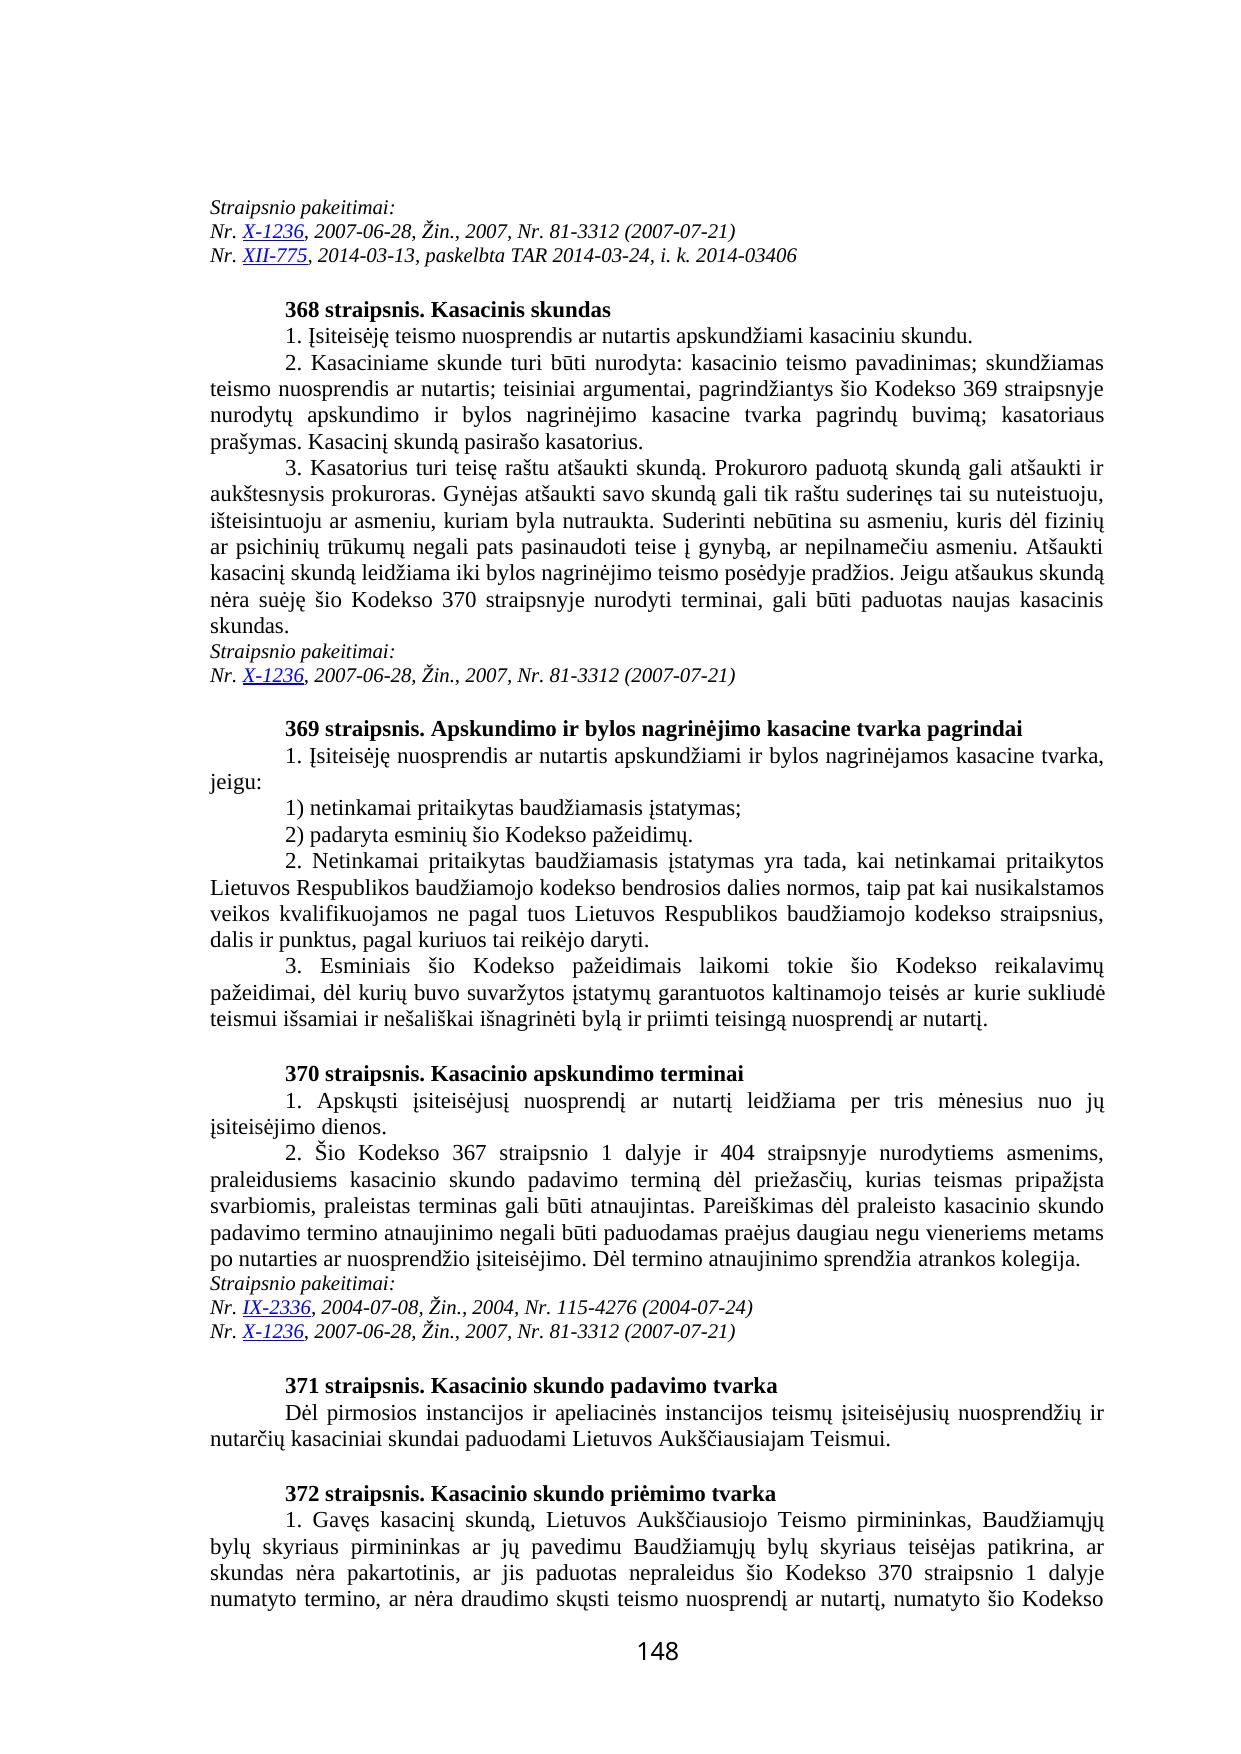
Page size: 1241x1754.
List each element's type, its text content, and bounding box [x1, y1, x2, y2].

text Straipsnio pakeitimai: [210, 195, 1106, 219]
text 1) netinkamai pritaikytas baudžiamasis įstatymas; [210, 794, 1106, 821]
text Nr. X-1236, 2007-06-28, Žin., 2007, Nr. 81-3312 (2007-07-21) [210, 1319, 1106, 1343]
text 3. Esminiais šio Kodekso pažeidimais laikomi tokie šio Kodekso reikalavimų pažeidimai, dėl kurių buvo suvaržytos įstatymų garantuotos kaltinamojo teisės ar kurie sukliudė teismui išsamiai ir nešališkai išnagrinėti bylą ir priimti teisingą nuosprendį ar nutartį. [210, 953, 1106, 1032]
text 3. Kasatorius turi teisę raštu atšaukti skundą. Prokuroro paduotą skundą gali atšaukti ir aukštesnysis prokuroras. Gynėjas atšaukti savo skundą gali tik raštu suderinęs tai su nuteistuoju, išteisintuoju ar asmeniu, kuriam byla nutraukta. Suderinti nebūtina su asmeniu, kuris dėl fizinių ar psichinių trūkumų negali pats pasinaudoti teise į gynybą, ar nepilnamečiu asmeniu. Atšaukti kasacinį skundą leidžiama iki bylos nagrinėjimo teismo posėdyje pradžios. Jeigu atšaukus skundą nėra suėję šio Kodekso 370 straipsnyje nurodyti terminai, gali būti paduotas naujas kasacinis skundas. [210, 454, 1106, 638]
text 372 straipsnis. Kasacinio skundo priėmimo tvarka [210, 1480, 1106, 1506]
text 2. Šio Kodekso 367 straipsnio 1 dalyje ir 404 straipsnyje nurodytiems asmenims, praleidusiems kasacinio skundo padavimo terminą dėl priežasčių, kurias teismas pripažįsta svarbiomis, praleistas terminas gali būti atnaujintas. Pareiškimas dėl praleisto kasacinio skundo padavimo termino atnaujinimo negali būti paduodamas praėjus daugiau negu vieneriems metams po nutarties ar nuosprendžio įsiteisėjimo. Dėl termino atnaujinimo sprendžia atrankos kolegija. [210, 1139, 1106, 1271]
text 1. Apskųsti įsiteisėjusį nuosprendį ar nutartį leidžiama per tris mėnesius nuo jų įsiteisėjimo dienos. [210, 1087, 1106, 1139]
text 2. Kasaciniame skunde turi būti nurodyta: kasacinio teismo pavadinimas; skundžiamas teismo nuosprendis ar nutartis; teisiniai argumentai, pagrindžiantys šio Kodekso 369 straipsnyje nurodytų apskundimo ir bylos nagrinėjimo kasacine tvarka pagrindų buvimą; kasatoriaus prašymas. Kasacinį skundą pasirašo kasatorius. [210, 349, 1106, 454]
text Nr. IX-2336, 2004-07-08, Žin., 2004, Nr. 115-4276 (2004-07-24) [210, 1295, 1106, 1319]
text 1. Įsiteisėję teismo nuosprendis ar nutartis apskundžiami kasaciniu skundu. [210, 322, 1106, 349]
text 370 straipsnis. Kasacinio apskundimo terminai [210, 1060, 1106, 1087]
text Straipsnio pakeitimai: [210, 638, 1106, 663]
text 1. Įsiteisėję nuosprendis ar nutartis apskundžiami ir bylos nagrinėjamos kasacine tvarka, jeigu: [210, 742, 1106, 794]
text Straipsnio pakeitimai: [210, 1271, 1106, 1295]
text Nr. X-1236, 2007-06-28, Žin., 2007, Nr. 81-3312 (2007-07-21) [210, 219, 1106, 243]
text 371 straipsnis. Kasacinio skundo padavimo tvarka [210, 1372, 1106, 1398]
text 369 straipsnis. Apskundimo ir bylos nagrinėjimo kasacine tvarka pagrindai [210, 715, 1106, 742]
text Nr. X-1236, 2007-06-28, Žin., 2007, Nr. 81-3312 (2007-07-21) [210, 663, 1106, 687]
text 368 straipsnis. Kasacinis skundas [210, 296, 1106, 322]
text Dėl pirmosios instancijos ir apeliacinės instancijos teismų įsiteisėjusių nuosprendžių ir nutarčių kasaciniai skundai paduodami Lietuvos Aukščiausiajam Teismui. [210, 1398, 1106, 1451]
text 1. Gavęs kasacinį skundą, Lietuvos Aukščiausiojo Teismo pirmininkas, Baudžiamųjų bylų skyriaus pirmininkas ar jų pavedimu Baudžiamųjų bylų skyriaus teisėjas patikrina, ar skundas nėra pakartotinis, ar jis paduotas nepraleidus šio Kodekso 370 straipsnio 1 dalyje numatyto termino, ar nėra draudimo skųsti teismo nuosprendį ar nutartį, numatyto šio Kodekso [210, 1506, 1106, 1612]
text 2) padaryta esminių šio Kodekso pažeidimų. [210, 821, 1106, 847]
text 2. Netinkamai pritaikytas baudžiamasis įstatymas yra tada, kai netinkamai pritaikytos Lietuvos Respublikos baudžiamojo kodekso bendrosios dalies normos, taip pat kai nusikalstamos veikos kvalifikuojamos ne pagal tuos Lietuvos Respublikos baudžiamojo kodekso straipsnius, dalis ir punktus, pagal kuriuos tai reikėjo daryti. [210, 847, 1106, 953]
text Nr. XII-775, 2014-03-13, paskelbta TAR 2014-03-24, i. k. 2014-03406 [210, 243, 1106, 267]
